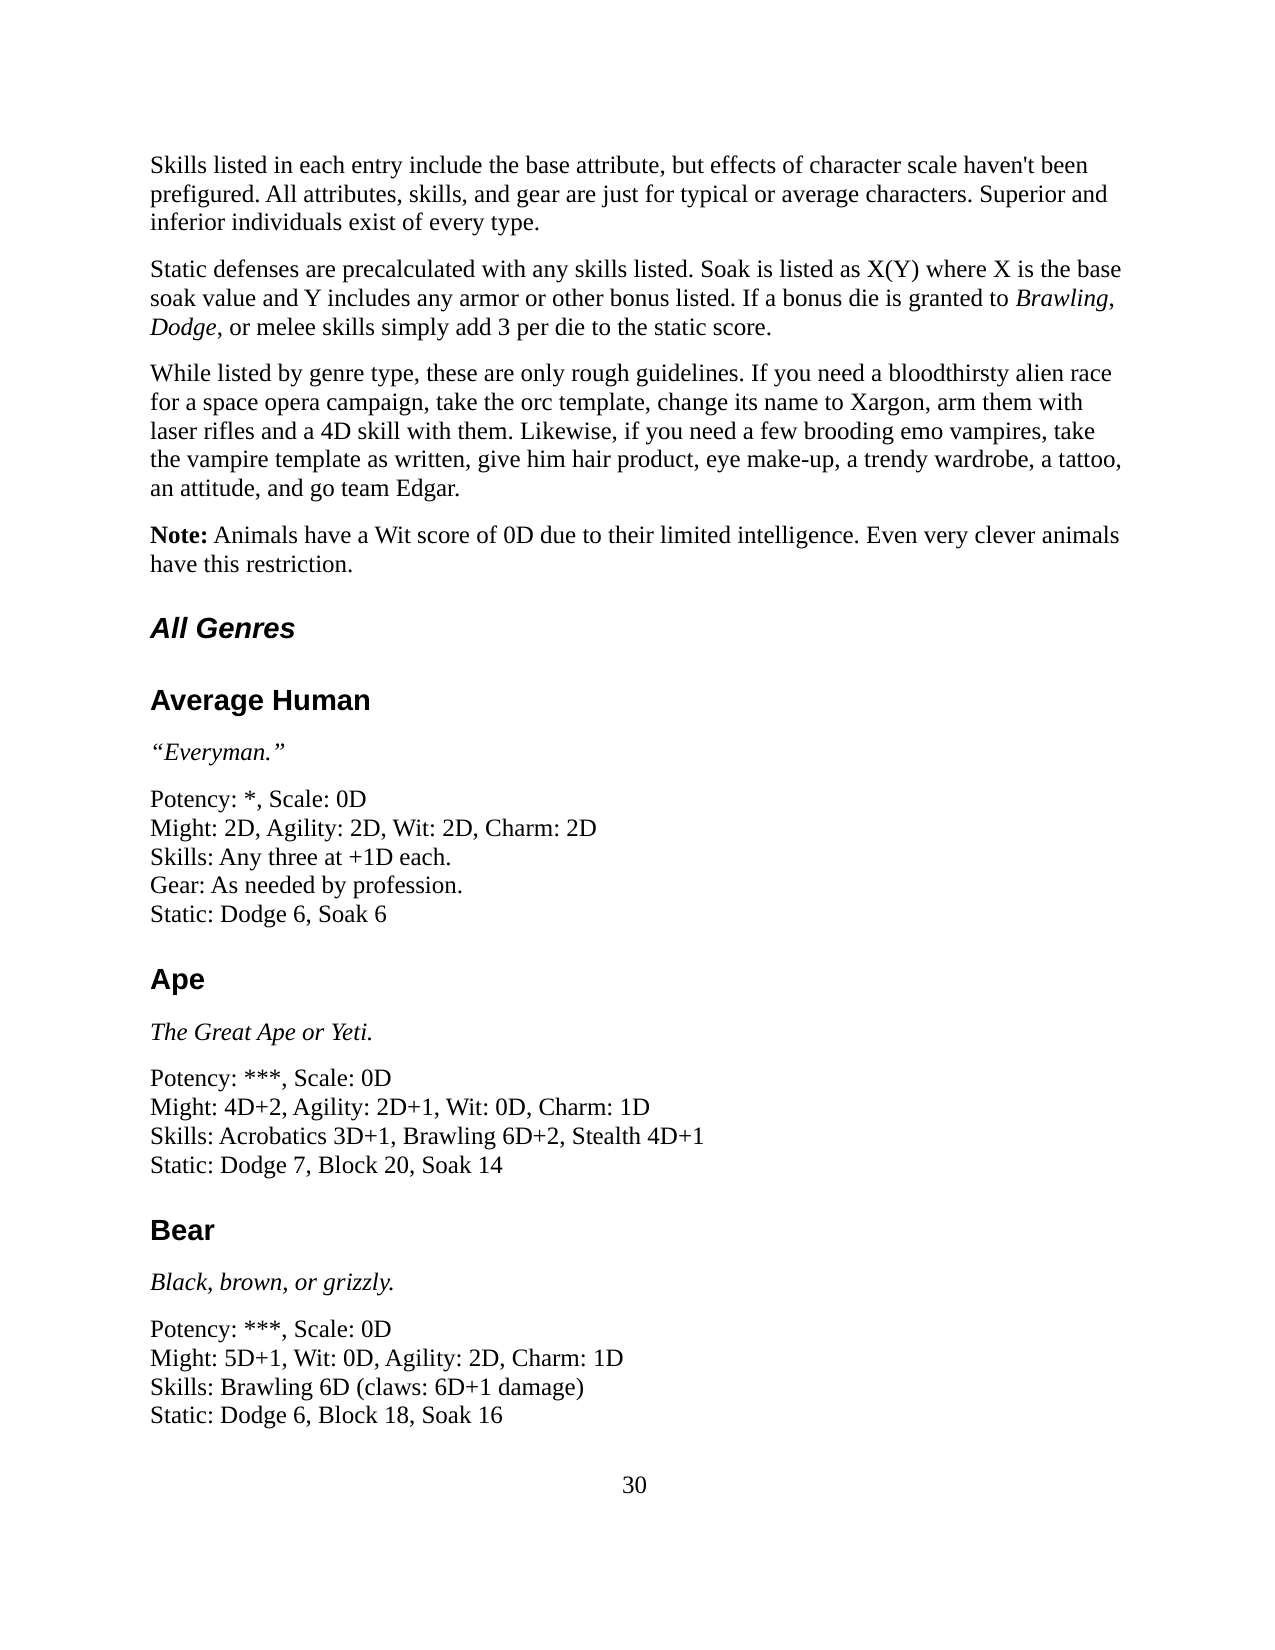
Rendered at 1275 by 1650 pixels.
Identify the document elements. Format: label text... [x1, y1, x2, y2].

text Note: Animals have a Wit score of 0D due to their limited intelligence. Even very clever animals have this restriction. [150, 520, 1125, 577]
subtitle Average Human [150, 682, 1125, 716]
text Static defenses are precalculated with any skills listed. Soak is listed as X(Y) where X is the base soak value and Y includes any armor or other bonus listed. If a bonus die is granted to Brawling, Dodge, or melee skills simply add 3 per die to the static score. [150, 254, 1125, 340]
text Skills listed in each entry include the base attribute, but effects of character scale haven't been prefigured. All attributes, skills, and gear are just for typical or average characters. Superior and inferior individuals exist of every type. [150, 150, 1125, 236]
text Black, brown, or grizzly. [150, 1267, 1125, 1296]
text Potency: *, Scale: 0D Might: 2D, Agility: 2D, Wit: 2D, Charm: 2D Skills: Any three at +1D each. Gear: As needed by profession. Static: Dodge 6, Soak 6 [150, 784, 1125, 928]
subtitle All Genres [150, 611, 1125, 645]
text The Great Ape or Yeti. [150, 1017, 1125, 1046]
text Potency: ***, Scale: 0D Might: 5D+1, Wit: 0D, Agility: 2D, Charm: 1D Skills: Brawling 6D (claws: 6D+1 damage) Static: Dodge 6, Block 18, Soak 16 [150, 1314, 1125, 1429]
text While listed by genre type, these are only rough guidelines. If you need a bloodthirsty alien race for a space opera campaign, take the orc template, change its name to Xargon, arm them with laser rifles and a 4D skill with them. Likewise, if you need a few brooding emo vampires, take the vampire template as written, give him hair product, eye make-up, a trendy wardrobe, a tattoo, an attitude, and go team Edgar. [150, 358, 1125, 502]
text “Everyman.” [150, 737, 1125, 766]
subtitle Bear [150, 1212, 1125, 1246]
text Potency: ***, Scale: 0D Might: 4D+2, Agility: 2D+1, Wit: 0D, Charm: 1D Skills: Acrobatics 3D+1, Brawling 6D+2, Stealth 4D+1 Static: Dodge 7, Block 20, Soak 14 [150, 1063, 1125, 1178]
subtitle Ape [150, 962, 1125, 995]
